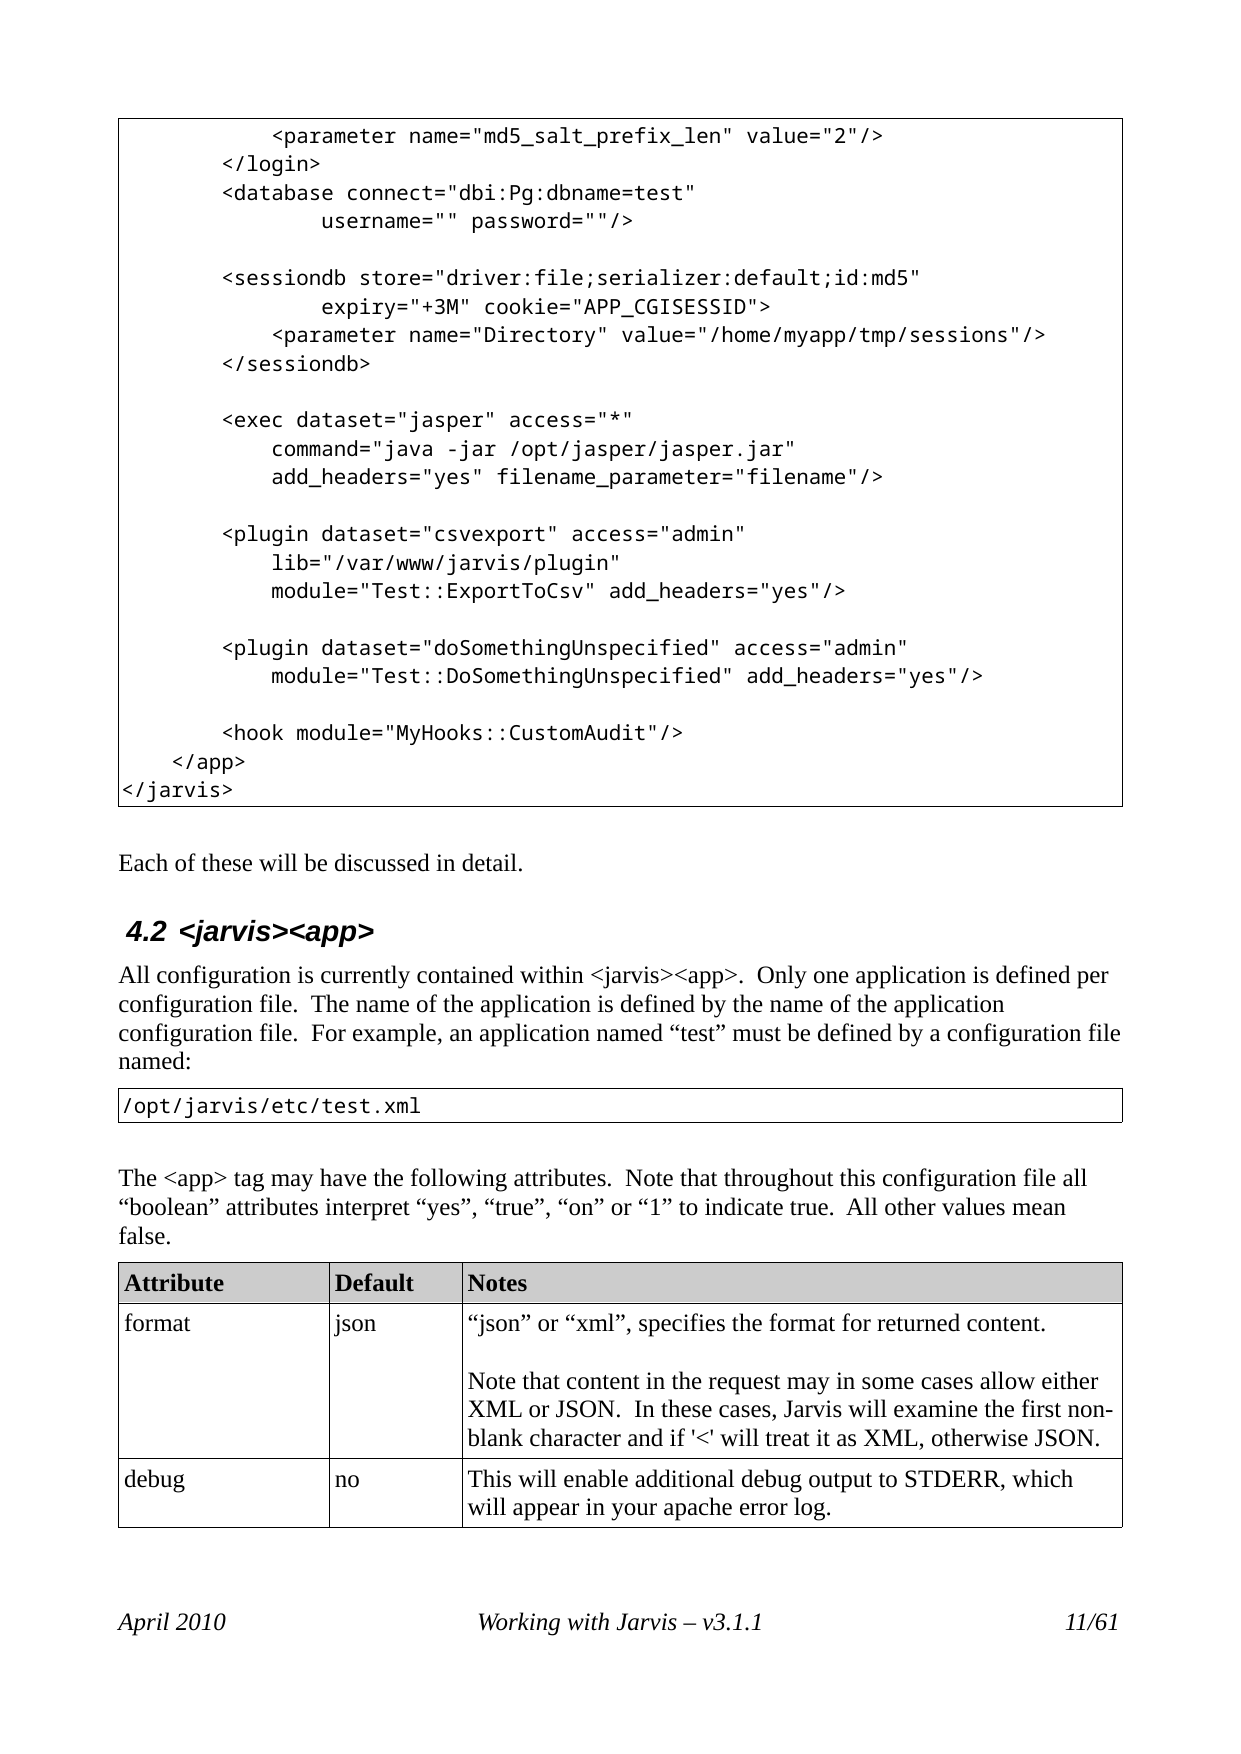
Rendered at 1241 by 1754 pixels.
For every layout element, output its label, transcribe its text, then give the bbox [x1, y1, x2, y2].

text lib="/var/www/jarvis/plugin" [119, 545, 1122, 573]
text <parameter name="md5_salt_prefix_len" value="2"/> [119, 119, 1122, 147]
text username="" password=""/> [119, 203, 1122, 235]
text <hook module="MyHooks::CustomAudit"/> [119, 715, 1122, 744]
text <exec dataset="jasper" access="*" [119, 402, 1122, 431]
table_cell format [119, 1304, 329, 1458]
text <plugin dataset="doSomethingUnspecified" access="admin" [119, 630, 1122, 658]
table_cell debug [119, 1459, 329, 1527]
text command="java -jar /opt/jasper/jasper.jar" [119, 431, 1122, 459]
text </sessiondb> [119, 346, 1122, 377]
table_cell “json” or “xml”, specifies the format for returned content. Note that content in the request may in some cases allow either XML or JSON. In these cases, Jarvis will examine the first non-blank character and if '<' will treat it as XML, otherwise JSON. [463, 1304, 1122, 1458]
table_header Default [330, 1263, 462, 1302]
text <sessiondb store="driver:file;serializer:default;id:md5" [119, 260, 1122, 289]
text add_headers="yes" filename_parameter="filename"/> [119, 459, 1122, 491]
text <database connect="dbi:Pg:dbname=test" [119, 175, 1122, 203]
text expiry="+3M" cookie="APP_CGISESSID"> [119, 289, 1122, 317]
text The <app> tag may have the following attributes. Note that throughout this configuration file all “boolean” attributes interpret “yes”, “true”, “on” or “1” to indicate true. All other values mean false. [118, 1163, 1122, 1250]
text module="Test::DoSomethingUnspecified" add_headers="yes"/> [119, 658, 1122, 690]
text </jarvis> [119, 772, 1122, 806]
table_cell This will enable additional debug output to STDERR, which will appear in your apache error log. [463, 1459, 1122, 1527]
text module="Test::ExportToCsv" add_headers="yes"/> [119, 573, 1122, 604]
text </login> [119, 147, 1122, 175]
table_header Notes [463, 1263, 1122, 1302]
table_header Attribute [119, 1263, 329, 1302]
text /opt/jarvis/etc/test.xml [119, 1089, 1122, 1122]
text <plugin dataset="csvexport" access="admin" [119, 516, 1122, 545]
table_cell no [330, 1459, 462, 1527]
subtitle <jarvis><app> [118, 914, 1122, 948]
text <parameter name="Directory" value="/home/myapp/tmp/sessions"/> [119, 317, 1122, 346]
text </app> [119, 744, 1122, 772]
table_cell json [330, 1304, 462, 1458]
text All configuration is currently contained within <jarvis><app>. Only one application is defined per configuration file. The name of the application is defined by the name of the application configuration file. For example, an application named “test” must be defined by a configuration file named: [118, 960, 1122, 1075]
text Each of these will be discussed in detail. [118, 848, 1122, 877]
